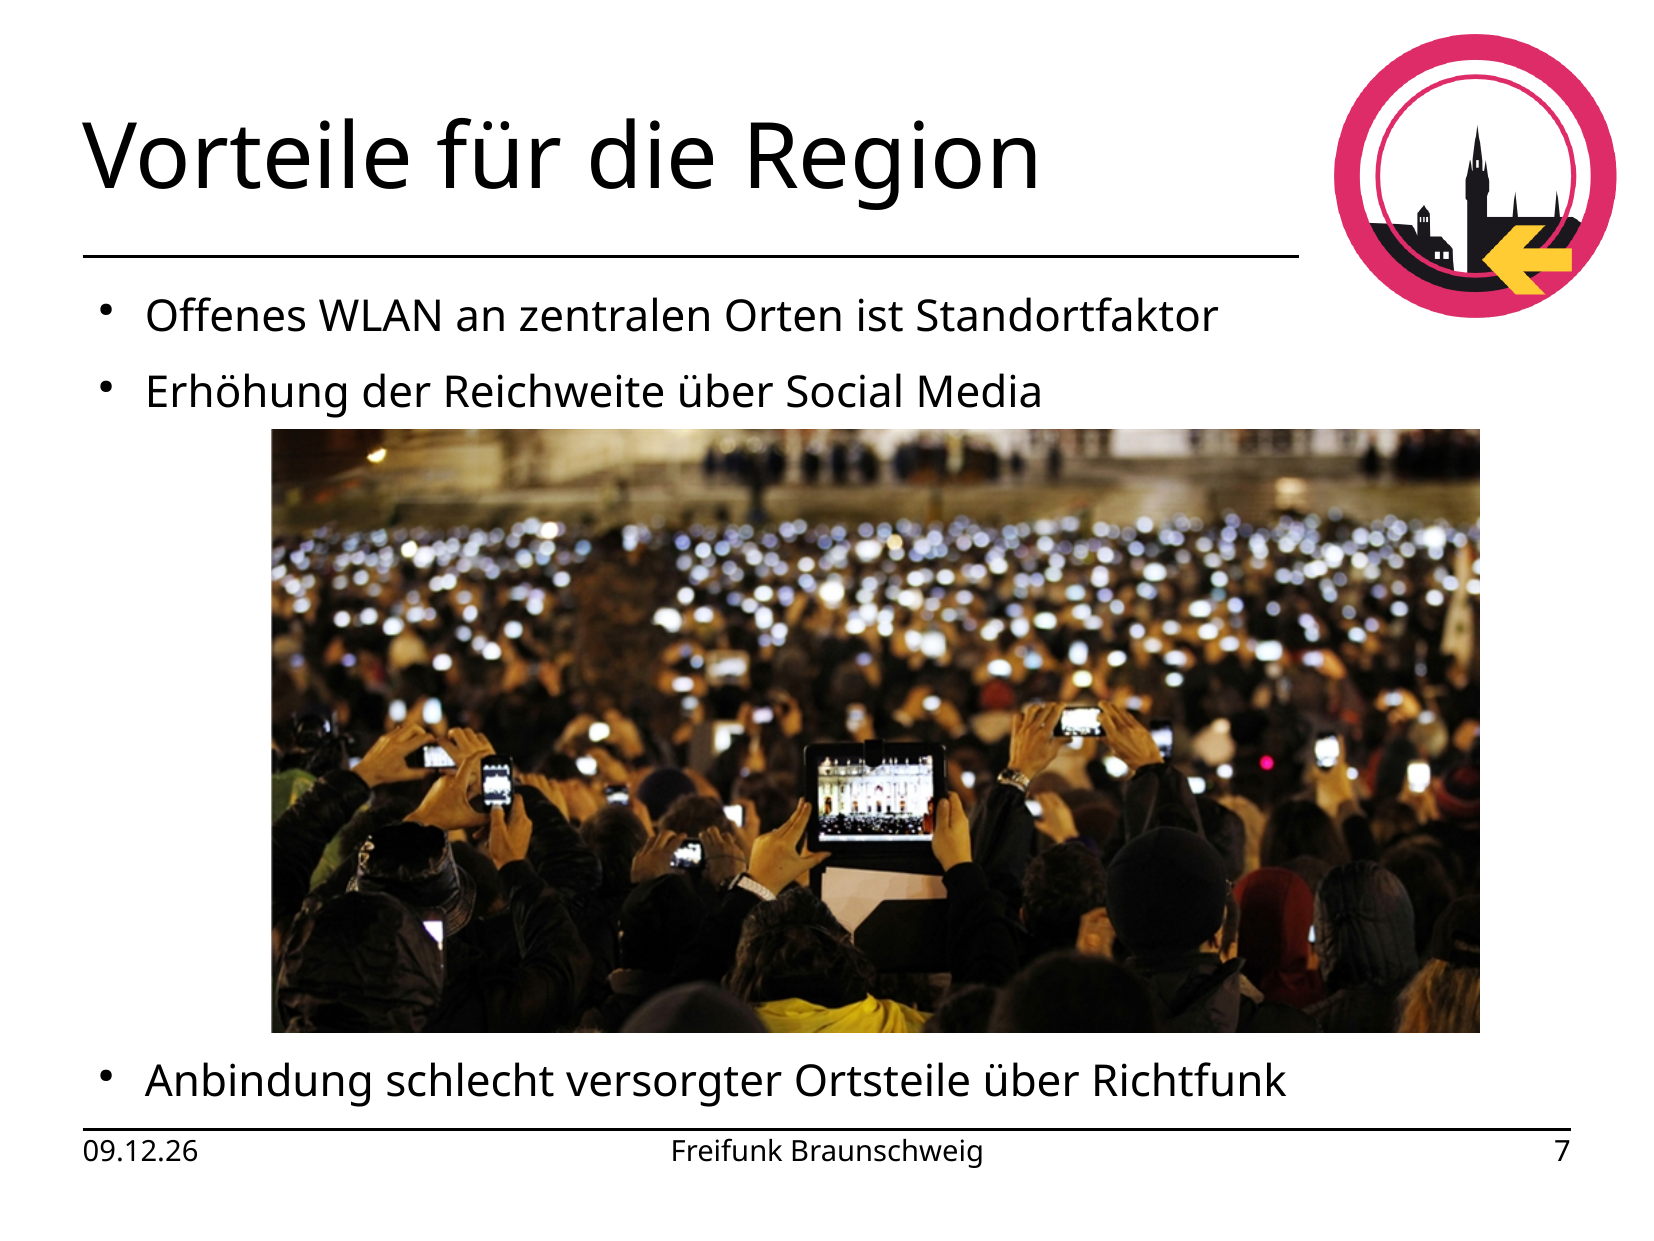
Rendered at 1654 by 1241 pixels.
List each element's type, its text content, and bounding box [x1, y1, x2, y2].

list Offenes WLAN an zentralen Orten ist Standortfaktor Erhöhung der Reichweite über Social Media Anbindung schlecht versorgter Ortsteile über Richtfunk [82, 290, 1538, 1111]
title Vorteile für die Region [82, 49, 1300, 257]
picture [1331, 32, 1619, 319]
picture [271, 429, 1480, 1033]
